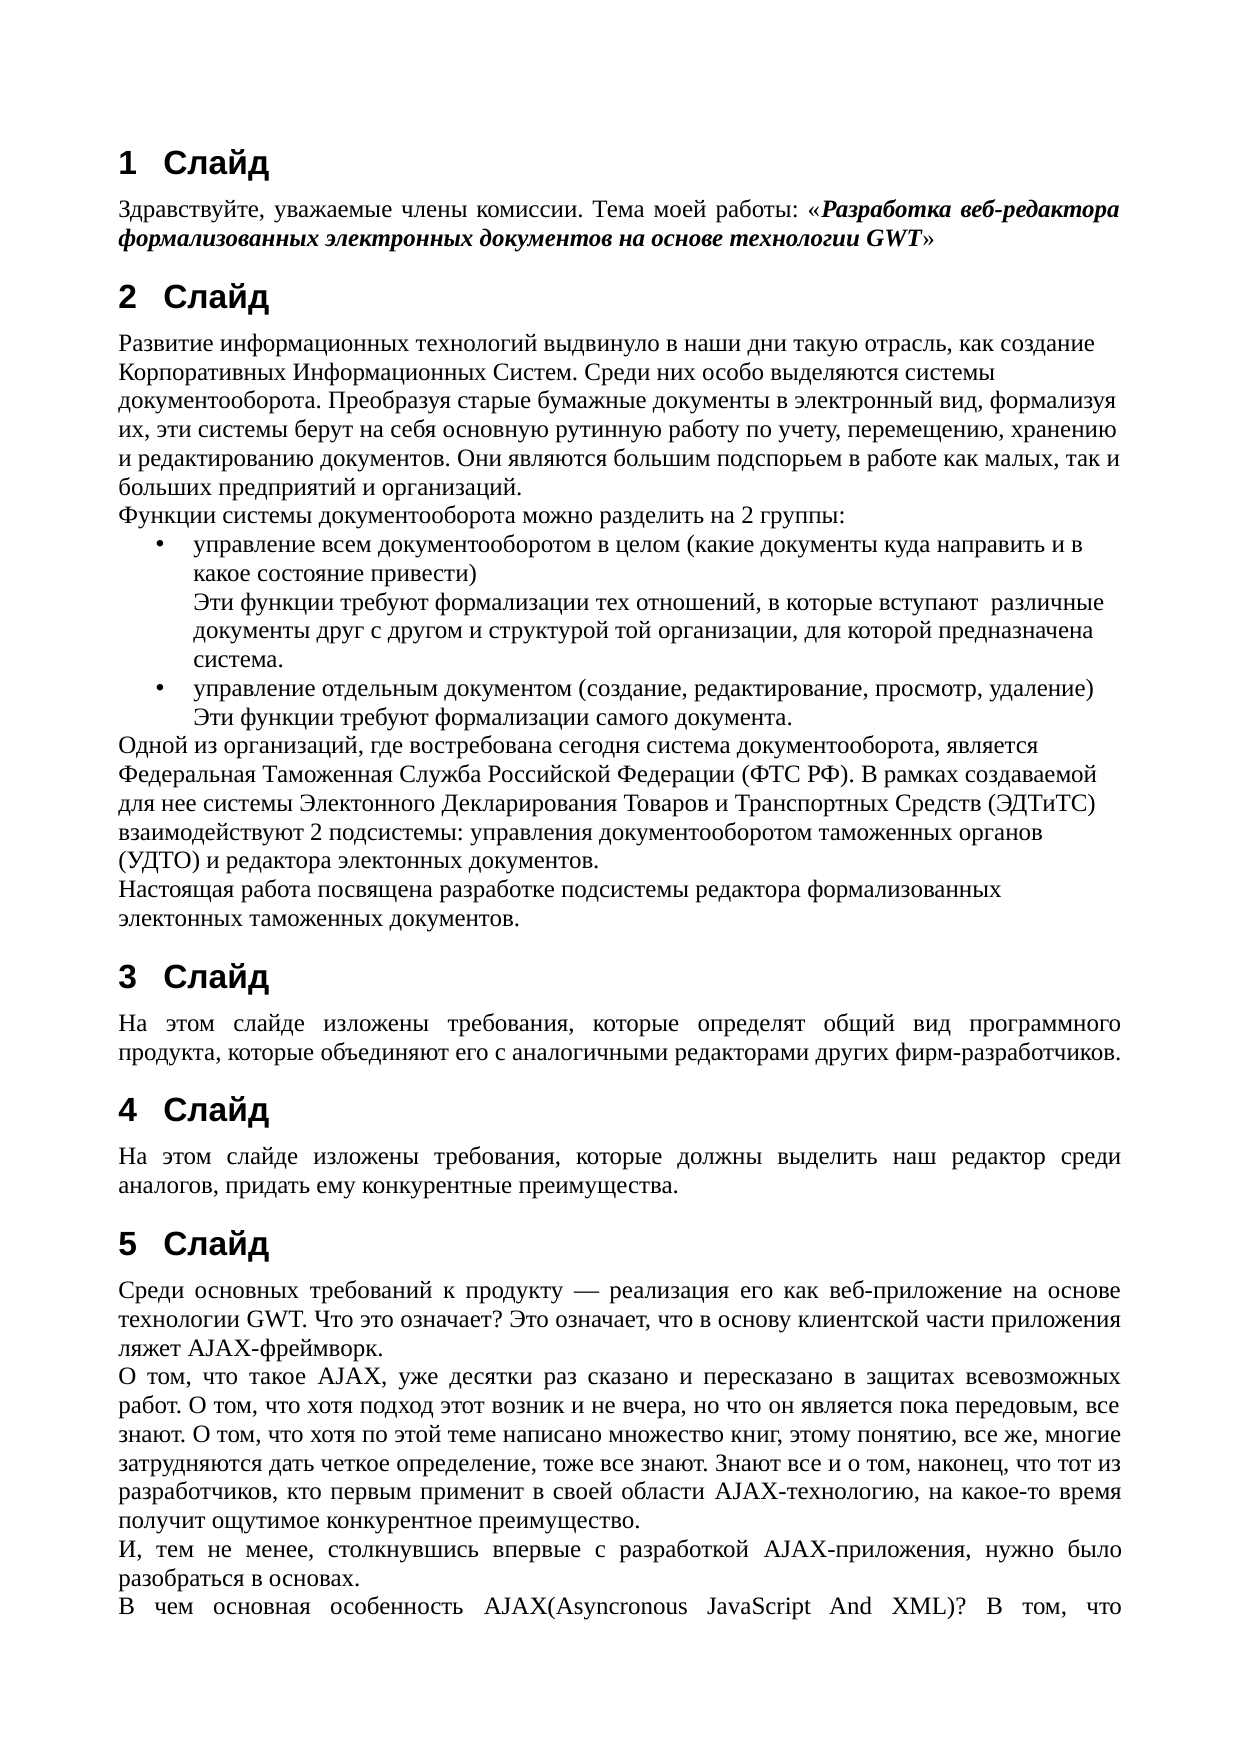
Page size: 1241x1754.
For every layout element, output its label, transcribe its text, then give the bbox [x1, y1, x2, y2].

subtitle Слайд [118, 957, 1122, 995]
text Среди основных требований к продукту — реализация его как веб-приложение на основе технологии GWT. Что это означает? Это означает, что в основу клиентской части приложения ляжет AJAX-фреймворк. [118, 1275, 1122, 1361]
list управление отдельным документом (создание, редактирование, просмотр, удаление) [156, 673, 1122, 702]
text О том, что такое AJAX, уже десятки раз сказано и пересказано в защитах всевозможных работ. О том, что хотя подход этот возник и не вчера, но что он является пока передовым, все знают. О том, что хотя по этой теме написано множество книг, этому понятию, все же, многие затрудняются дать четкое определение, тоже все знают. Знают все и о том, наконец, что тот из разработчиков, кто первым применит в своей области AJAX-технологию, на какое-то время получит ощутимое конкурентное преимущество. [118, 1361, 1122, 1534]
subtitle Слайд [118, 1090, 1122, 1129]
subtitle Слайд [118, 143, 1122, 182]
text Настоящая работа посвящена разработке подсистемы редактора формализованных электонных таможенных документов. [118, 874, 1122, 932]
text И, тем не менее, столкнувшись впервые с разработкой AJAX-приложения, нужно было разобраться в основах. [118, 1534, 1122, 1591]
text На этом слайде изложены требования, которые должны выделить наш редактор среди аналогов, придать ему конкурентные преимущества. [118, 1141, 1122, 1199]
text В чем основная особенность AJAX(Asyncronous JavaScript And XML)? В том, что [118, 1591, 1122, 1620]
text На этом слайде изложены требования, которые определят общий вид программного продукта, которые объединяют его с аналогичными редакторами других фирм-разработчиков. [118, 1008, 1122, 1065]
text Одной из организаций, где востребована сегодня система документооборота, является Федеральная Таможенная Служба Российской Федерации (ФТС РФ). В рамках создаваемой для нее системы Электонного Декларирования Товаров и Транспортных Средств (ЭДТиТС) взаимодействуют 2 подсистемы: управления документооборотом таможенных органов (УДТО) и редактора электонных документов. [118, 730, 1122, 874]
text Развитие информационных технологий выдвинуло в наши дни такую отрасль, как создание Корпоративных Информационных Систем. Среди них особо выделяются системы документооборота. Преобразуя старые бумажные документы в электронный вид, формализуя их, эти системы берут на себя основную рутинную работу по учету, перемещению, хранению и редактированию документов. Они являются большим подспорьем в работе как малых, так и больших предприятий и организаций. [118, 328, 1122, 500]
list управление всем документооборотом в целом (какие документы куда направить и в какое состояние привести) [156, 529, 1122, 587]
text Функции системы документооборота можно разделить на 2 группы: [118, 500, 1122, 529]
list Эти функции требуют формализации самого документа. [156, 702, 1122, 730]
subtitle Слайд [118, 277, 1122, 315]
text Здравствуйте, уважаемые члены комиссии. Тема моей работы: «Разработка веб-редактора формализованных электронных документов на основе технологии GWT» [118, 194, 1122, 252]
subtitle Слайд [118, 1224, 1122, 1263]
list Эти функции требуют формализации тех отношений, в которые вступают различные документы друг с другом и структурой той организации, для которой предназначена система. [156, 587, 1122, 673]
